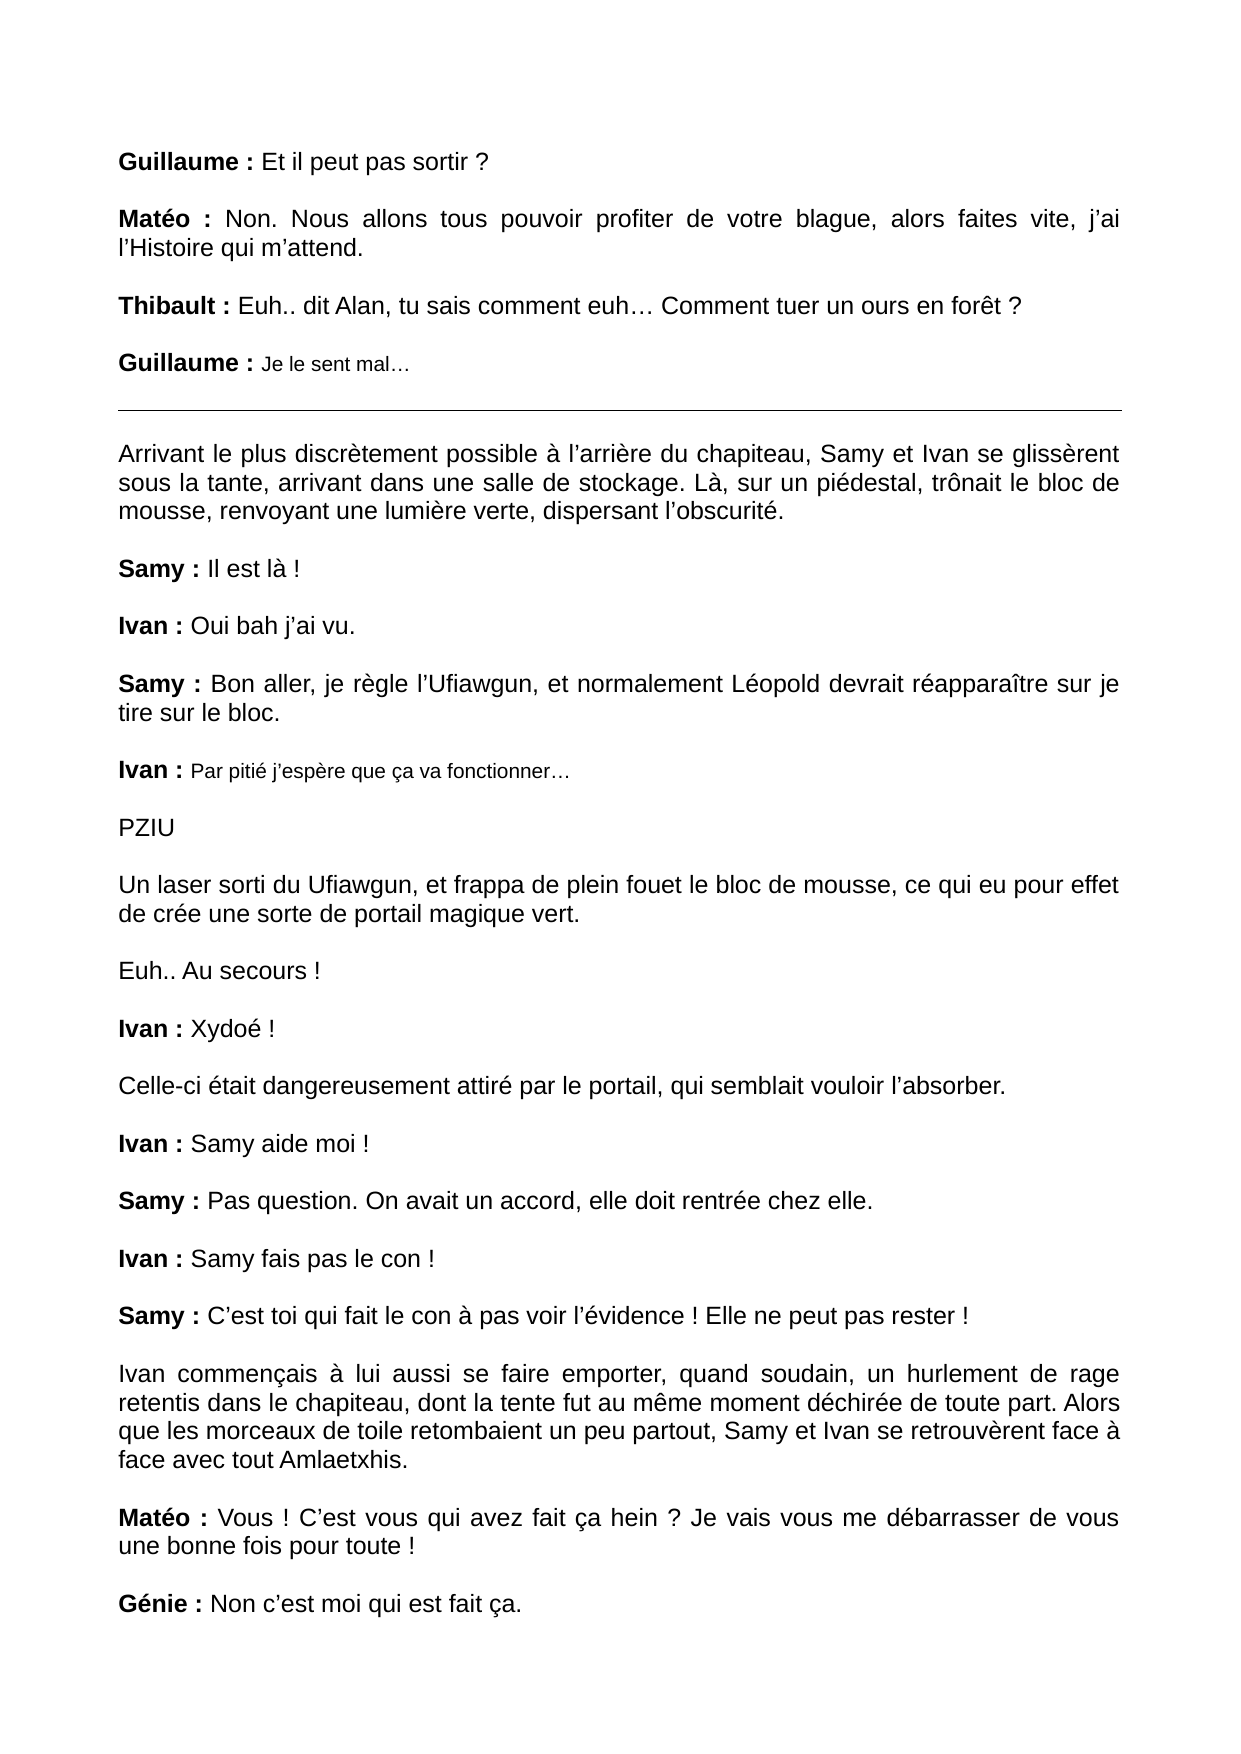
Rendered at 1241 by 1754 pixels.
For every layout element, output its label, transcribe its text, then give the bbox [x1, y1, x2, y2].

text Guillaume : Et il peut pas sortir ? [118, 147, 1122, 176]
text Guillaume : Je le sent mal… [118, 348, 1122, 377]
text PZIU [118, 813, 1122, 841]
text Ivan : Samy fais pas le con ! [118, 1244, 1122, 1273]
text Samy : Pas question. On avait un accord, elle doit rentrée chez elle. [118, 1186, 1122, 1215]
text Matéo : Vous ! C’est vous qui avez fait ça hein ? Je vais vous me débarrasser de vous une bonne fois pour toute ! [118, 1503, 1122, 1560]
text Ivan commençais à lui aussi se faire emporter, quand soudain, un hurlement de rage retentis dans le chapiteau, dont la tente fut au même moment déchirée de toute part. Alors que les morceaux de toile retombaient un peu partout, Samy et Ivan se retrouvèrent face à face avec tout Amlaetxhis. [118, 1359, 1122, 1474]
text Arrivant le plus discrètement possible à l’arrière du chapiteau, Samy et Ivan se glissèrent sous la tante, arrivant dans une salle de stockage. Là, sur un piédestal, trônait le bloc de mousse, renvoyant une lumière verte, dispersant l’obscurité. [118, 439, 1122, 525]
text Ivan : Par pitié j’espère que ça va fonctionner… [118, 755, 1122, 784]
text Ivan : Oui bah j’ai vu. [118, 611, 1122, 640]
text Celle-ci était dangereusement attiré par le portail, qui semblait vouloir l’absorber. [118, 1071, 1122, 1100]
text Samy : Bon aller, je règle l’Ufiawgun, et normalement Léopold devrait réapparaître sur je tire sur le bloc. [118, 669, 1122, 726]
text Matéo : Non. Nous allons tous pouvoir profiter de votre blague, alors faites vite, j’ai l’Histoire qui m’attend. [118, 204, 1122, 262]
text Un laser sorti du Ufiawgun, et frappa de plein fouet le bloc de mousse, ce qui eu pour effet de crée une sorte de portail magique vert. [118, 870, 1122, 928]
text Génie : Non c’est moi qui est fait ça. [118, 1589, 1122, 1618]
text Ivan : Xydoé ! [118, 1014, 1122, 1043]
text Euh.. Au secours ! [118, 956, 1122, 985]
text Samy : C’est toi qui fait le con à pas voir l’évidence ! Elle ne peut pas rester ! [118, 1301, 1122, 1330]
text Ivan : Samy aide moi ! [118, 1129, 1122, 1158]
text Samy : Il est là ! [118, 554, 1122, 583]
text Thibault : Euh.. dit Alan, tu sais comment euh… Comment tuer un ours en forêt ? [118, 291, 1122, 319]
